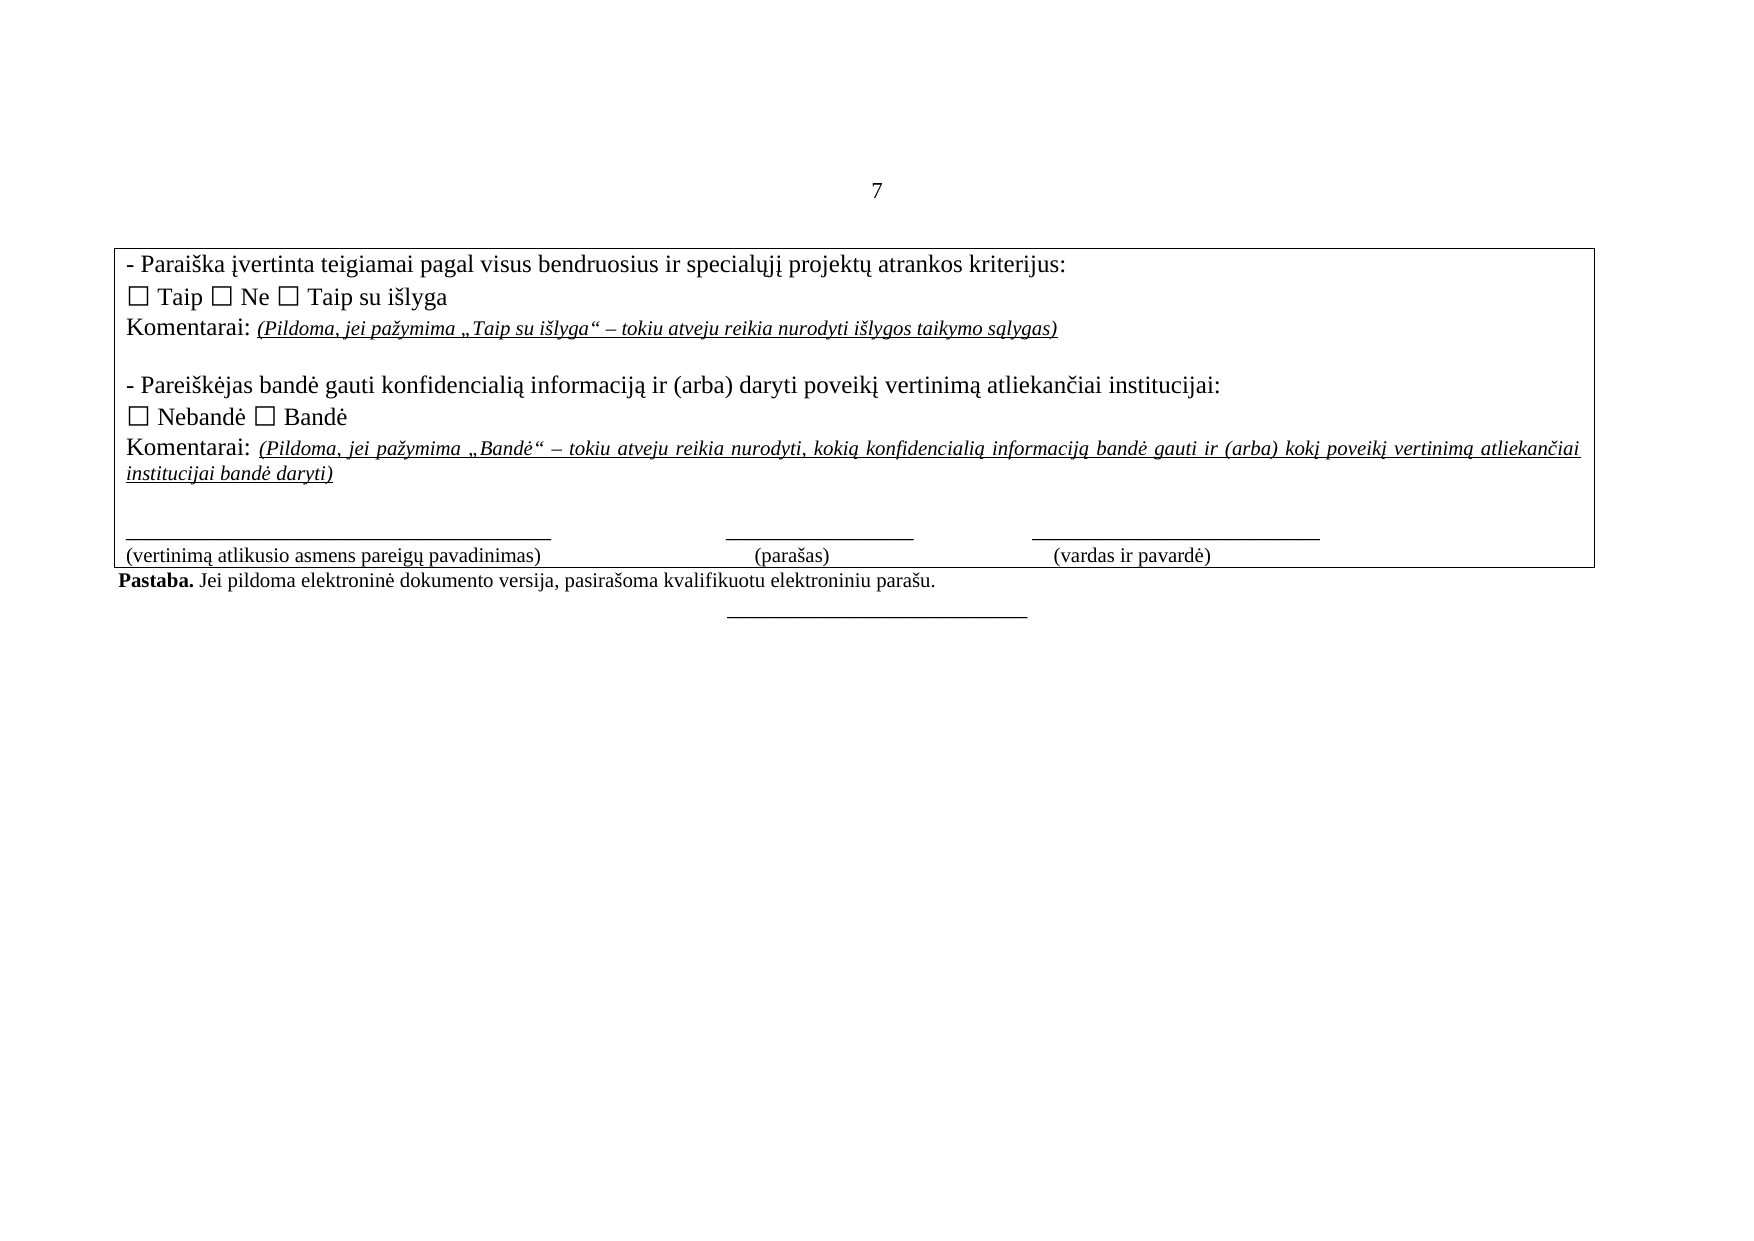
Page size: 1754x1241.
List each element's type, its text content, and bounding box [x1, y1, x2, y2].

text Pastaba. Jei pildoma elektroninė dokumento versija, pasirašoma kvalifikuotu elektroniniu parašu. [118, 568, 1636, 592]
table_header - Paraiška įvertinta teigiamai pagal visus bendruosius ir specialųjį projektų atrankos kriterijus: ⬜ Taip ⬜ Ne ⬜ Taip su išlyga Komentarai: (Pildoma, jei pažymima „Taip su išlyga“ – tokiu atveju reikia nurodyti išlygos taikymo sąlygas) - Pareiškėjas bandė gauti konfidencialią informaciją ir (arba) daryti poveikį vertinimą atliekančiai institucijai: ⬜ Nebandė ⬜ Bandė Komentarai: (Pildoma, jei pažymima „Bandė“ – tokiu atveju reikia nurodyti, kokią konfidencialią informaciją bandė gauti ir (arba) kokį poveikį vertinimą atliekančiai institucijai bandė daryti) __________________________________ _______________ _______________________ (vertinimą atlikusio asmens pareigų pavadinimas) (parašas) (vardas ir pavardė) [115, 249, 1594, 567]
text ________________________ [118, 592, 1636, 621]
